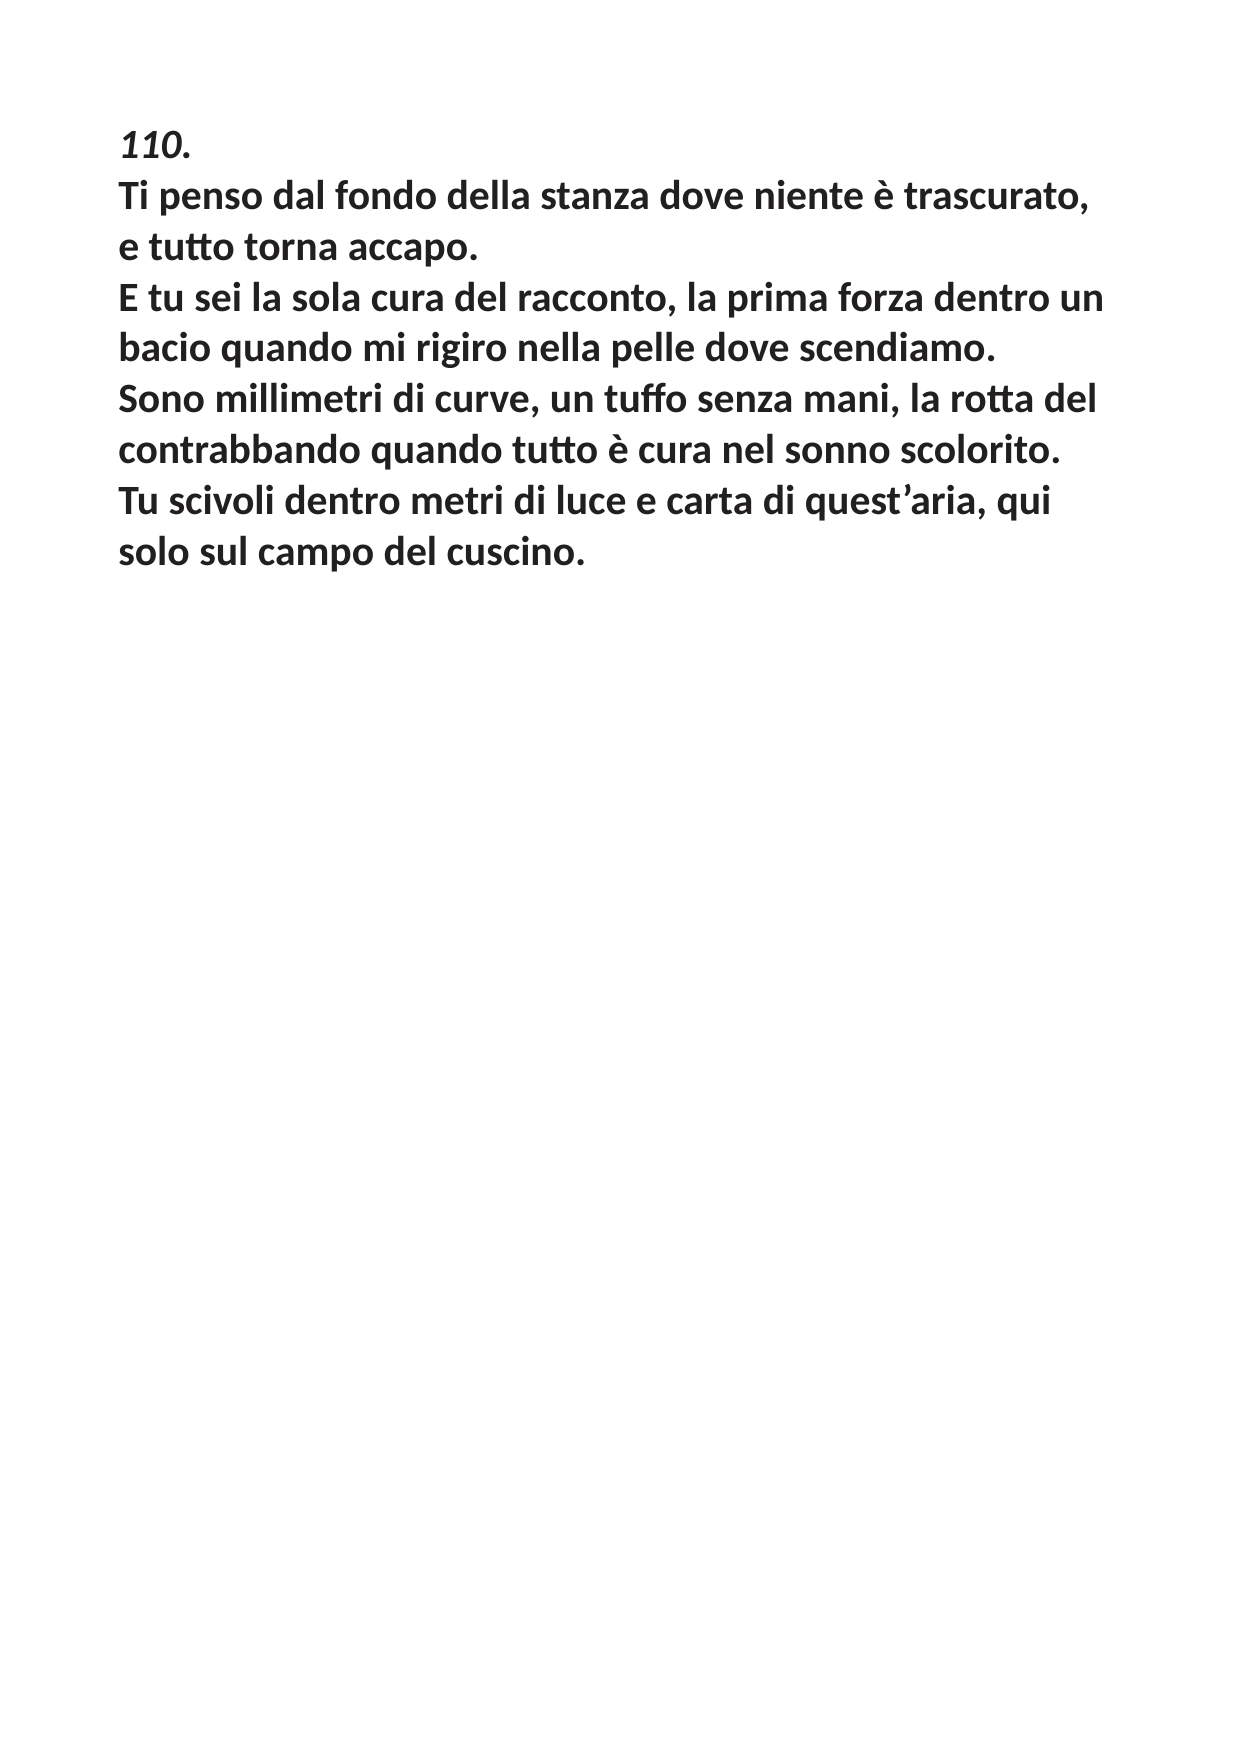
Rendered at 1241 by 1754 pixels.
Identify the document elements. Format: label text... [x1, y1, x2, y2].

text E tu sei la sola cura del racconto, la prima forza dentro un [118, 271, 1122, 321]
text 110. [118, 118, 1122, 169]
text Ti penso dal fondo della stanza dove niente è trascurato, [118, 169, 1122, 220]
text Tu scivoli dentro metri di luce e carta di quest’aria, qui [118, 474, 1122, 525]
text solo sul campo del cuscino. [118, 525, 1122, 576]
text bacio quando mi rigiro nella pelle dove scendiamo. [118, 321, 1122, 372]
text e tutto torna accapo. [118, 220, 1122, 271]
text Sono millimetri di curve, un tuffo senza mani, la rotta del contrabbando quando tutto è cura nel sonno scolorito. [118, 372, 1122, 474]
